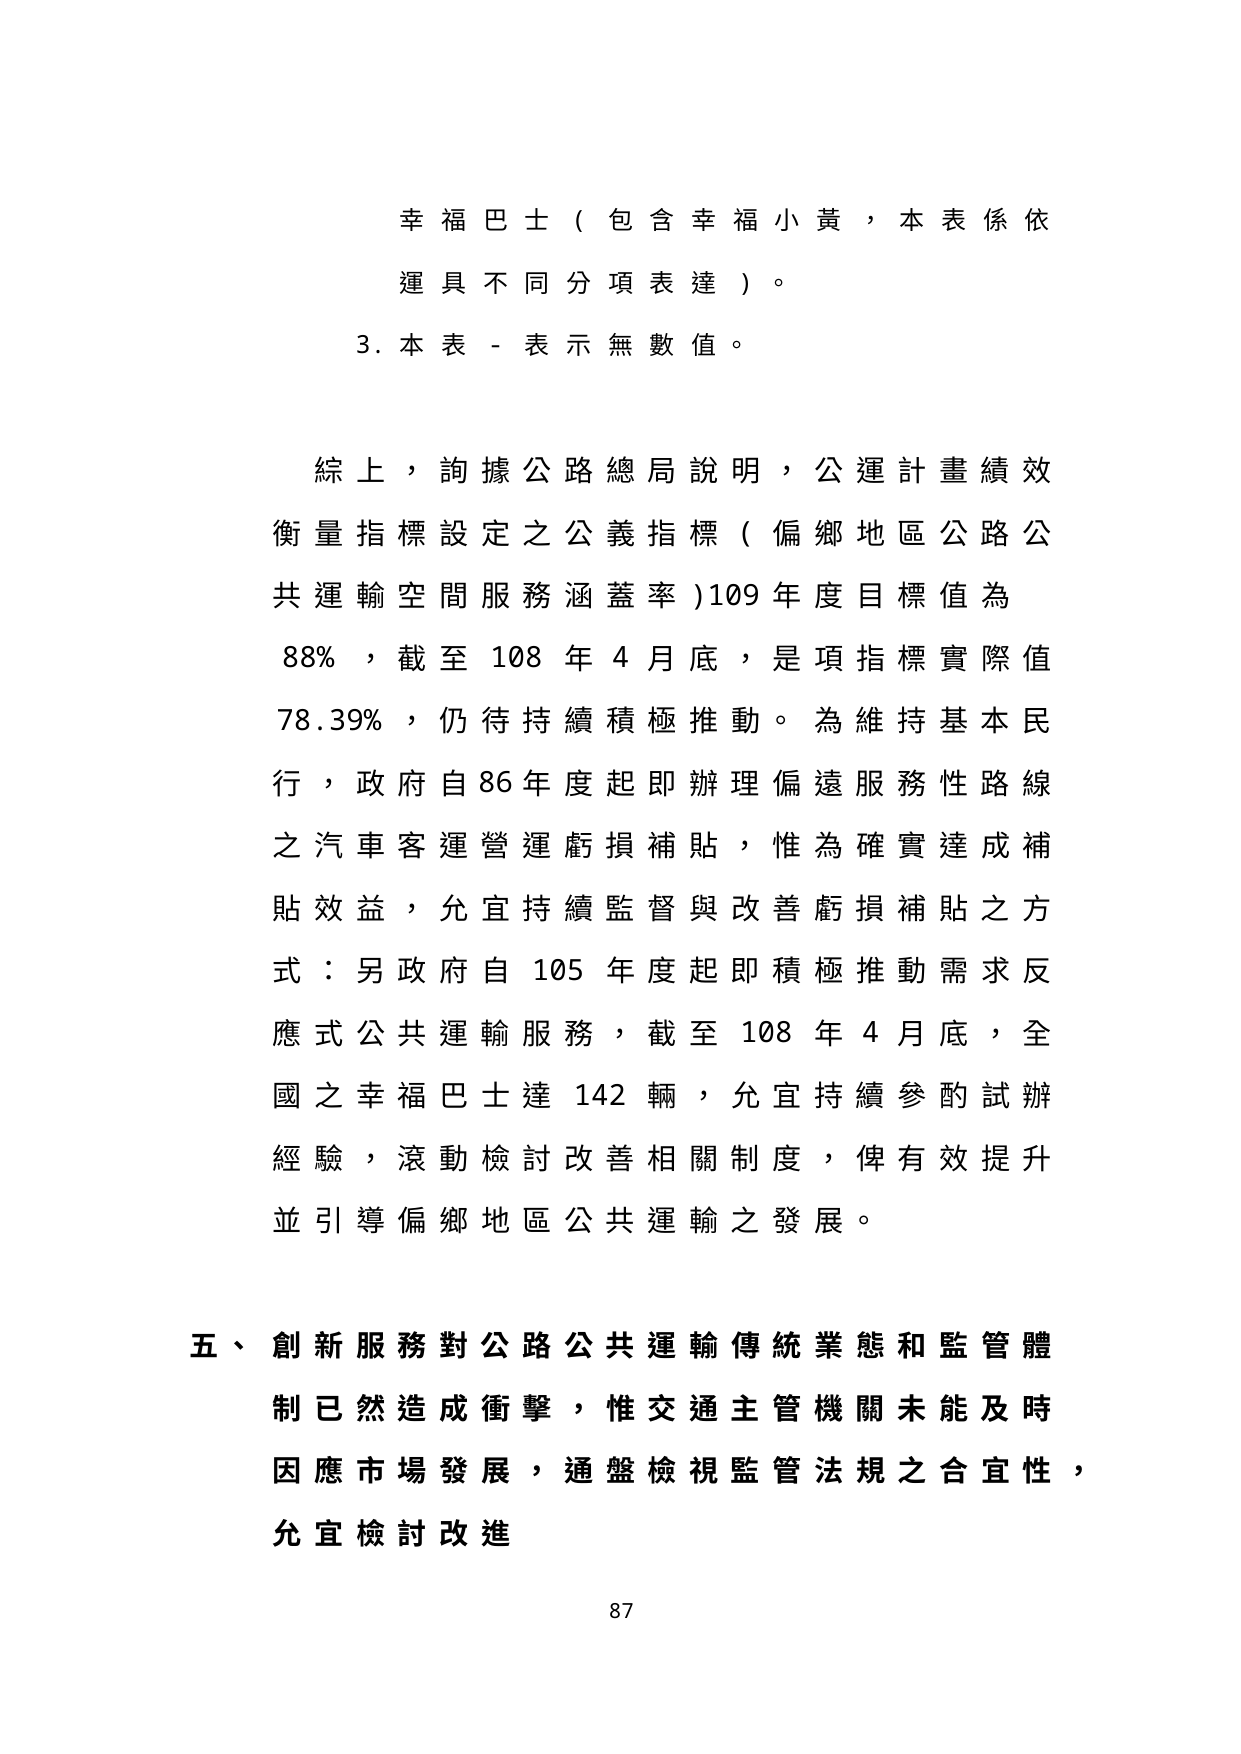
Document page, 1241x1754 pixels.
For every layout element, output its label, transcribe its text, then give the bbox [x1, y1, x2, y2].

text 幸福巴士(包含幸福小黃，本表係依運具不同分項表達)。 [349, 177, 1058, 302]
text 3.本表-表示無數值。 [349, 302, 1058, 365]
text 五、創新服務對公路公共運輸傳統業態和監管體制已然造成衝擊，惟交通主管機關未能及時因應市場發展，通盤檢視監管法規之合宜性，允宜檢討改進 [183, 1302, 1058, 1552]
text 綜上，詢據公路總局說明，公運計畫績效衡量指標設定之公義指標(偏鄉地區公路公共運輸空間服務涵蓋率)109年度目標值為88%，截至108年4月底，是項指標實際值78.39%，仍待持續積極推動。為維持基本民行，政府自86年度起即辦理偏遠服務性路線之汽車客運營運虧損補貼，惟為確實達成補貼效益，允宜持續監督與改善虧損補貼之方式：另政府自105年度起即積極推動需求反應式公共運輸服務，截至108年4月底，全國之幸福巴士達142輛，允宜持續參酌試辦經驗，滾動檢討改善相關制度，俾有效提升並引導偏鄉地區公共運輸之發展。 [242, 427, 1058, 1240]
